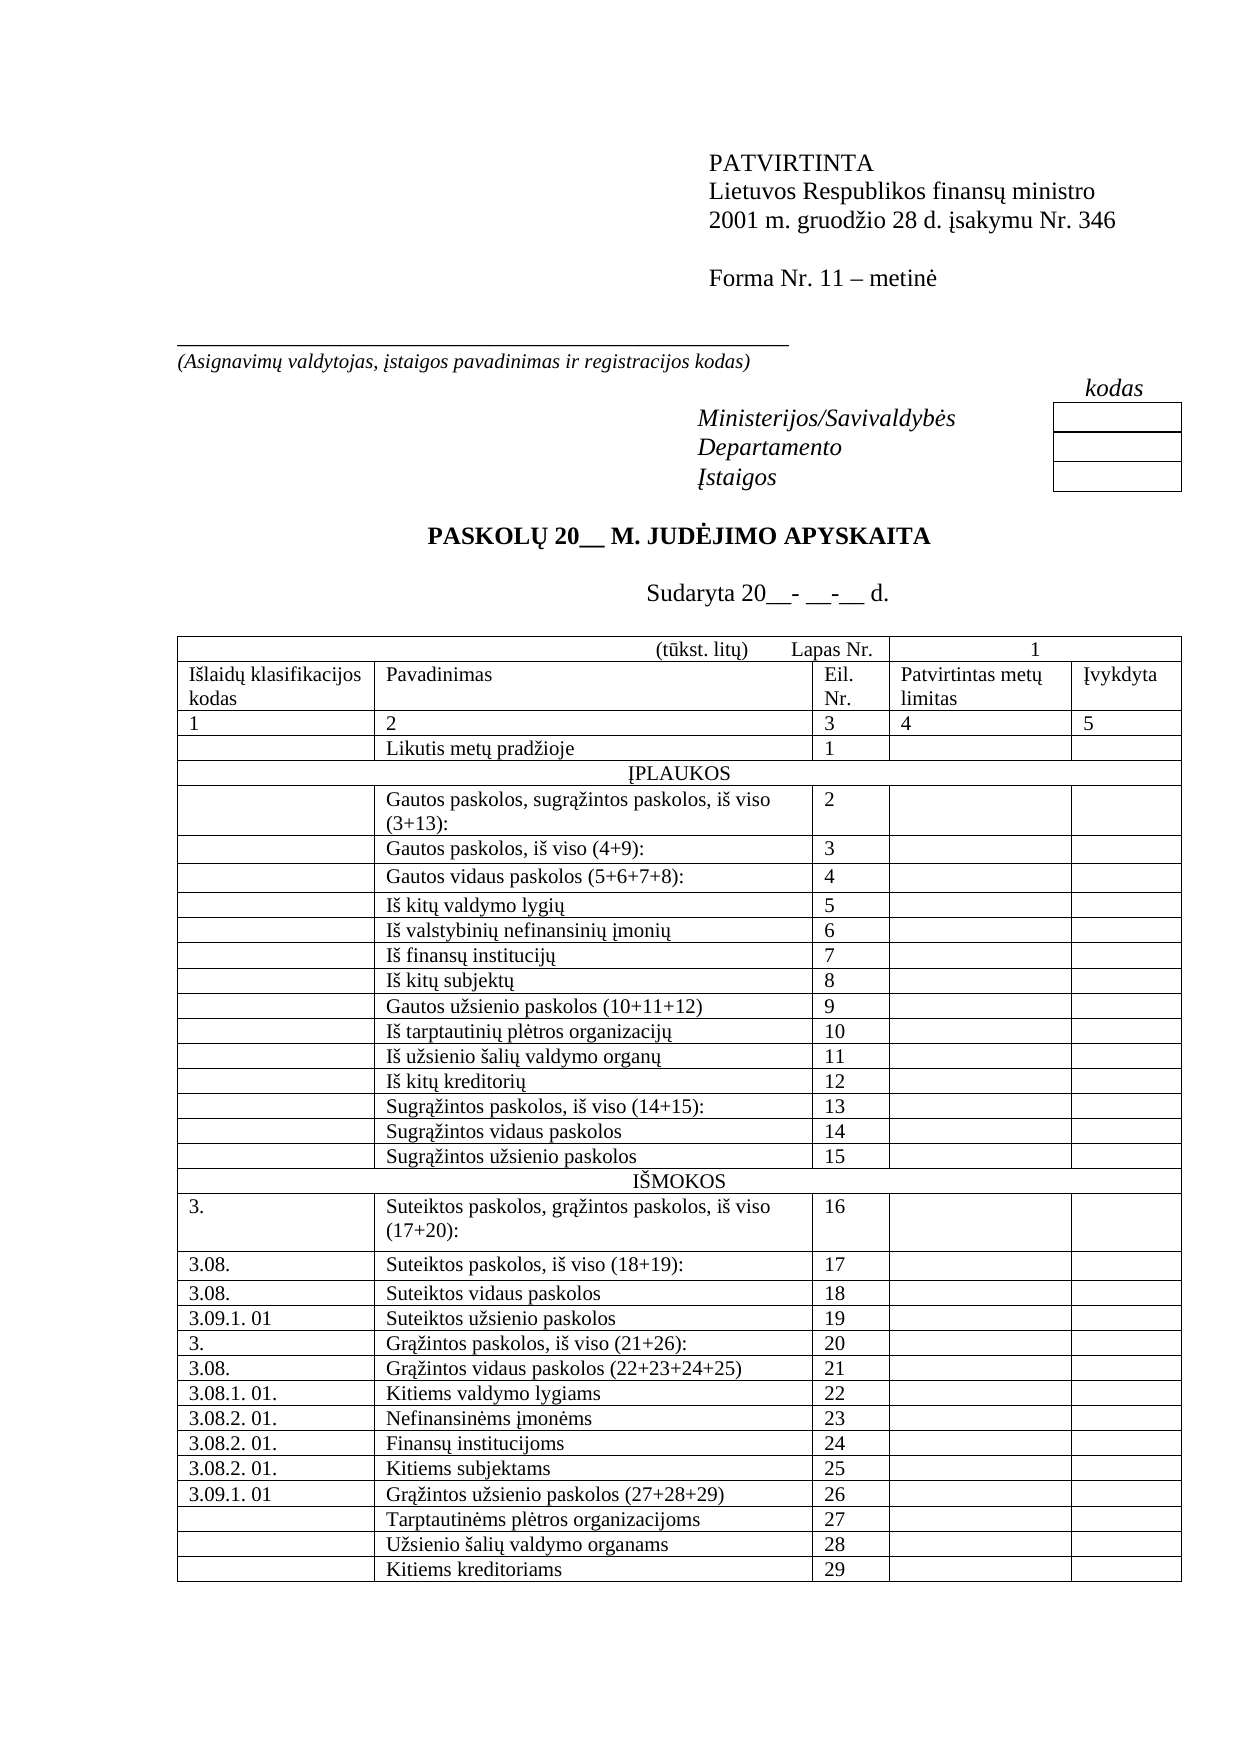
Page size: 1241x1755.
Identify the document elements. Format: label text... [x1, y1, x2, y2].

table_cell [178, 1094, 374, 1118]
table_cell [890, 1381, 1071, 1405]
text Sudaryta 20__- __-__ d. [177, 578, 1181, 607]
table_cell [1054, 462, 1181, 491]
table_cell 17 [813, 1252, 889, 1279]
table_cell Patvirtintas metų limitas [890, 662, 1071, 710]
table_cell Iš kitų valdymo lygių [375, 893, 812, 917]
table_cell 13 [813, 1094, 889, 1118]
table_cell [1072, 1194, 1181, 1251]
table_cell 20 [813, 1331, 889, 1355]
table_cell [890, 1507, 1071, 1531]
table_cell 22 [813, 1381, 889, 1405]
table_cell Iš tarptautinių plėtros organizacijų [375, 1019, 812, 1043]
table_cell [1072, 893, 1181, 917]
table_cell 1 [813, 736, 889, 760]
table_cell Iš kitų subjektų [375, 969, 812, 992]
table_cell [178, 1144, 374, 1168]
table_cell Sugrąžintos užsienio paskolos [375, 1144, 812, 1168]
table_cell Išlaidų klasifikacijos kodas [178, 662, 374, 710]
table_cell [178, 994, 374, 1018]
table_cell 9 [813, 994, 889, 1018]
table_cell [890, 1481, 1071, 1506]
table_cell [890, 1557, 1071, 1581]
table_cell [890, 943, 1071, 967]
table_cell ĮPLAUKOS [178, 761, 1181, 785]
text PATVIRTINTA [177, 148, 1181, 176]
table_cell Užsienio šalių valdymo organams [375, 1532, 812, 1556]
table_cell [890, 1431, 1071, 1455]
table_cell [1072, 864, 1181, 892]
table_cell [1072, 1306, 1181, 1330]
table_cell [890, 994, 1071, 1018]
table_cell Grąžintos vidaus paskolos (22+23+24+25) [375, 1356, 812, 1380]
table_cell Departamento [686, 431, 1053, 461]
table_cell 27 [813, 1507, 889, 1531]
table_cell 2 [813, 786, 889, 834]
table_cell Finansų institucijoms [375, 1431, 812, 1455]
text Lietuvos Respublikos finansų ministro [177, 176, 1181, 205]
table_cell 3.09.1. 01 [178, 1481, 374, 1506]
table_cell Suteiktos paskolos, iš viso (18+19): [375, 1252, 812, 1279]
table_cell 2 [375, 711, 812, 735]
table_cell 14 [813, 1119, 889, 1143]
table_cell 25 [813, 1456, 889, 1480]
table_cell 15 [813, 1144, 889, 1168]
table_cell Likutis metų pradžioje [375, 736, 812, 760]
table_cell [1054, 433, 1181, 461]
table_cell Gautos paskolos, sugrąžintos paskolos, iš viso (3+13): [375, 786, 812, 834]
table_cell 3.08.2. 01. [178, 1406, 374, 1430]
table_cell [890, 1306, 1071, 1330]
text 2001 m. gruodžio 28 d. įsakymu Nr. 346 [177, 205, 1181, 234]
table_cell [890, 1194, 1071, 1251]
table_cell Suteiktos užsienio paskolos [375, 1306, 812, 1330]
table_cell [1072, 1481, 1181, 1506]
table_cell Įvykdyta [1072, 662, 1181, 710]
table_cell Sugrąžintos vidaus paskolos [375, 1119, 812, 1143]
table_cell [890, 1119, 1071, 1143]
table_cell 3.08. [178, 1356, 374, 1380]
table_cell [178, 1119, 374, 1143]
table_cell [178, 736, 374, 760]
table_cell [1072, 1281, 1181, 1305]
table_cell [1072, 1406, 1181, 1430]
table_cell [178, 1019, 374, 1043]
table_cell 10 [813, 1019, 889, 1043]
table_cell 6 [813, 918, 889, 942]
table_cell [178, 943, 374, 967]
text PASKOLŲ 20__ M. JUDĖJIMO APYSKAITA [177, 521, 1181, 549]
table_header 1 [890, 637, 1181, 661]
table_cell [890, 786, 1071, 834]
table_cell Įstaigos [686, 461, 1053, 491]
table_cell [1072, 1381, 1181, 1405]
table_cell [890, 893, 1071, 917]
table_cell Eil. Nr. [813, 662, 889, 710]
table_cell Kitiems subjektams [375, 1456, 812, 1480]
table_cell [1072, 1252, 1181, 1279]
table_cell 26 [813, 1481, 889, 1506]
table_cell Kitiems kreditoriams [375, 1557, 812, 1581]
table_cell [1072, 918, 1181, 942]
table_header (tūkst. litų) Lapas Nr. [178, 637, 889, 661]
table_cell 18 [813, 1281, 889, 1305]
table_cell [890, 836, 1071, 863]
table_cell [1072, 1456, 1181, 1480]
table_cell [1072, 1069, 1181, 1093]
table_cell 3.08. [178, 1281, 374, 1305]
table_cell 3.08.1. 01. [178, 1381, 374, 1405]
table_cell [178, 786, 374, 834]
table_header [1054, 403, 1181, 431]
table_cell 5 [813, 893, 889, 917]
table_cell [1072, 943, 1181, 967]
table_cell [890, 969, 1071, 992]
text Forma Nr. 11 – metinė [177, 263, 1181, 291]
table_cell [890, 1532, 1071, 1556]
table_cell 28 [813, 1532, 889, 1556]
table_cell 21 [813, 1356, 889, 1380]
table_cell 12 [813, 1069, 889, 1093]
text (Asignavimų valdytojas, įstaigos pavadinimas ir registracijos kodas) [177, 349, 1181, 373]
table_cell Iš užsienio šalių valdymo organų [375, 1044, 812, 1068]
table_header Ministerijos/Savivaldybės [686, 402, 1053, 431]
table_cell [890, 736, 1071, 760]
table_cell [1072, 1331, 1181, 1355]
table_cell [890, 1456, 1071, 1480]
table_cell [890, 1356, 1071, 1380]
table_cell 23 [813, 1406, 889, 1430]
table_cell 7 [813, 943, 889, 967]
table_cell [1072, 969, 1181, 992]
table_cell [178, 969, 374, 992]
table_cell 29 [813, 1557, 889, 1581]
table_cell [178, 893, 374, 917]
table_cell [178, 836, 374, 863]
table_cell [890, 1094, 1071, 1118]
table_cell Gautos vidaus paskolos (5+6+7+8): [375, 864, 812, 892]
table_cell [1072, 786, 1181, 834]
table_cell [890, 918, 1071, 942]
table_cell Suteiktos vidaus paskolos [375, 1281, 812, 1305]
table_cell Suteiktos paskolos, grąžintos paskolos, iš viso (17+20): [375, 1194, 812, 1251]
table_cell 3.08.2. 01. [178, 1431, 374, 1455]
table_cell [178, 1507, 374, 1531]
table_cell [1072, 1144, 1181, 1168]
table_cell [178, 1069, 374, 1093]
table_cell [178, 1532, 374, 1556]
table_cell Grąžintos užsienio paskolos (27+28+29) [375, 1481, 812, 1506]
table_cell Nefinansinėms įmonėms [375, 1406, 812, 1430]
table_cell 4 [813, 864, 889, 892]
table_cell 5 [1072, 711, 1181, 735]
table_cell [1072, 736, 1181, 760]
table_cell [890, 1019, 1071, 1043]
table_cell [1072, 1532, 1181, 1556]
table_cell Iš finansų institucijų [375, 943, 812, 967]
table_cell Kitiems valdymo lygiams [375, 1381, 812, 1405]
table_cell [178, 1044, 374, 1068]
table_cell [890, 1281, 1071, 1305]
table_cell Grąžintos paskolos, iš viso (21+26): [375, 1331, 812, 1355]
table_cell Gautos užsienio paskolos (10+11+12) [375, 994, 812, 1018]
table_cell [890, 864, 1071, 892]
table_cell Iš valstybinių nefinansinių įmonių [375, 918, 812, 942]
table_cell [890, 1252, 1071, 1279]
table_cell [1072, 1044, 1181, 1068]
table_cell Iš kitų kreditorių [375, 1069, 812, 1093]
table_cell 24 [813, 1431, 889, 1455]
table_cell 3. [178, 1331, 374, 1355]
table_cell [1072, 994, 1181, 1018]
table_cell 19 [813, 1306, 889, 1330]
table_cell Sugrąžintos paskolos, iš viso (14+15): [375, 1094, 812, 1118]
table_cell 16 [813, 1194, 889, 1251]
table_cell [1072, 1507, 1181, 1531]
table_cell [1072, 1356, 1181, 1380]
table_cell [1072, 836, 1181, 863]
table_cell [890, 1044, 1071, 1068]
table_cell 3.08. [178, 1252, 374, 1279]
table_cell [890, 1069, 1071, 1093]
table_cell [890, 1406, 1071, 1430]
table_cell [1072, 1557, 1181, 1581]
table_cell [890, 1331, 1071, 1355]
table_cell Tarptautinėms plėtros organizacijoms [375, 1507, 812, 1531]
table_cell [178, 864, 374, 892]
table_cell IŠMOKOS [178, 1169, 1181, 1193]
text kodas [177, 373, 1181, 402]
table_cell 11 [813, 1044, 889, 1068]
table_cell 8 [813, 969, 889, 992]
table_cell [1072, 1119, 1181, 1143]
table_cell 1 [178, 711, 374, 735]
table_cell Gautos paskolos, iš viso (4+9): [375, 836, 812, 863]
table_cell 3.09.1. 01 [178, 1306, 374, 1330]
table_cell [890, 1144, 1071, 1168]
table_cell [1072, 1094, 1181, 1118]
table_cell 3 [813, 711, 889, 735]
table_cell [1072, 1019, 1181, 1043]
table_cell 4 [890, 711, 1071, 735]
table_cell [178, 1557, 374, 1581]
table_cell 3. [178, 1194, 374, 1251]
table_cell Pavadinimas [375, 662, 812, 710]
table_cell [1072, 1431, 1181, 1455]
table_cell 3 [813, 836, 889, 863]
table_cell 3.08.2. 01. [178, 1456, 374, 1480]
table_cell [178, 918, 374, 942]
